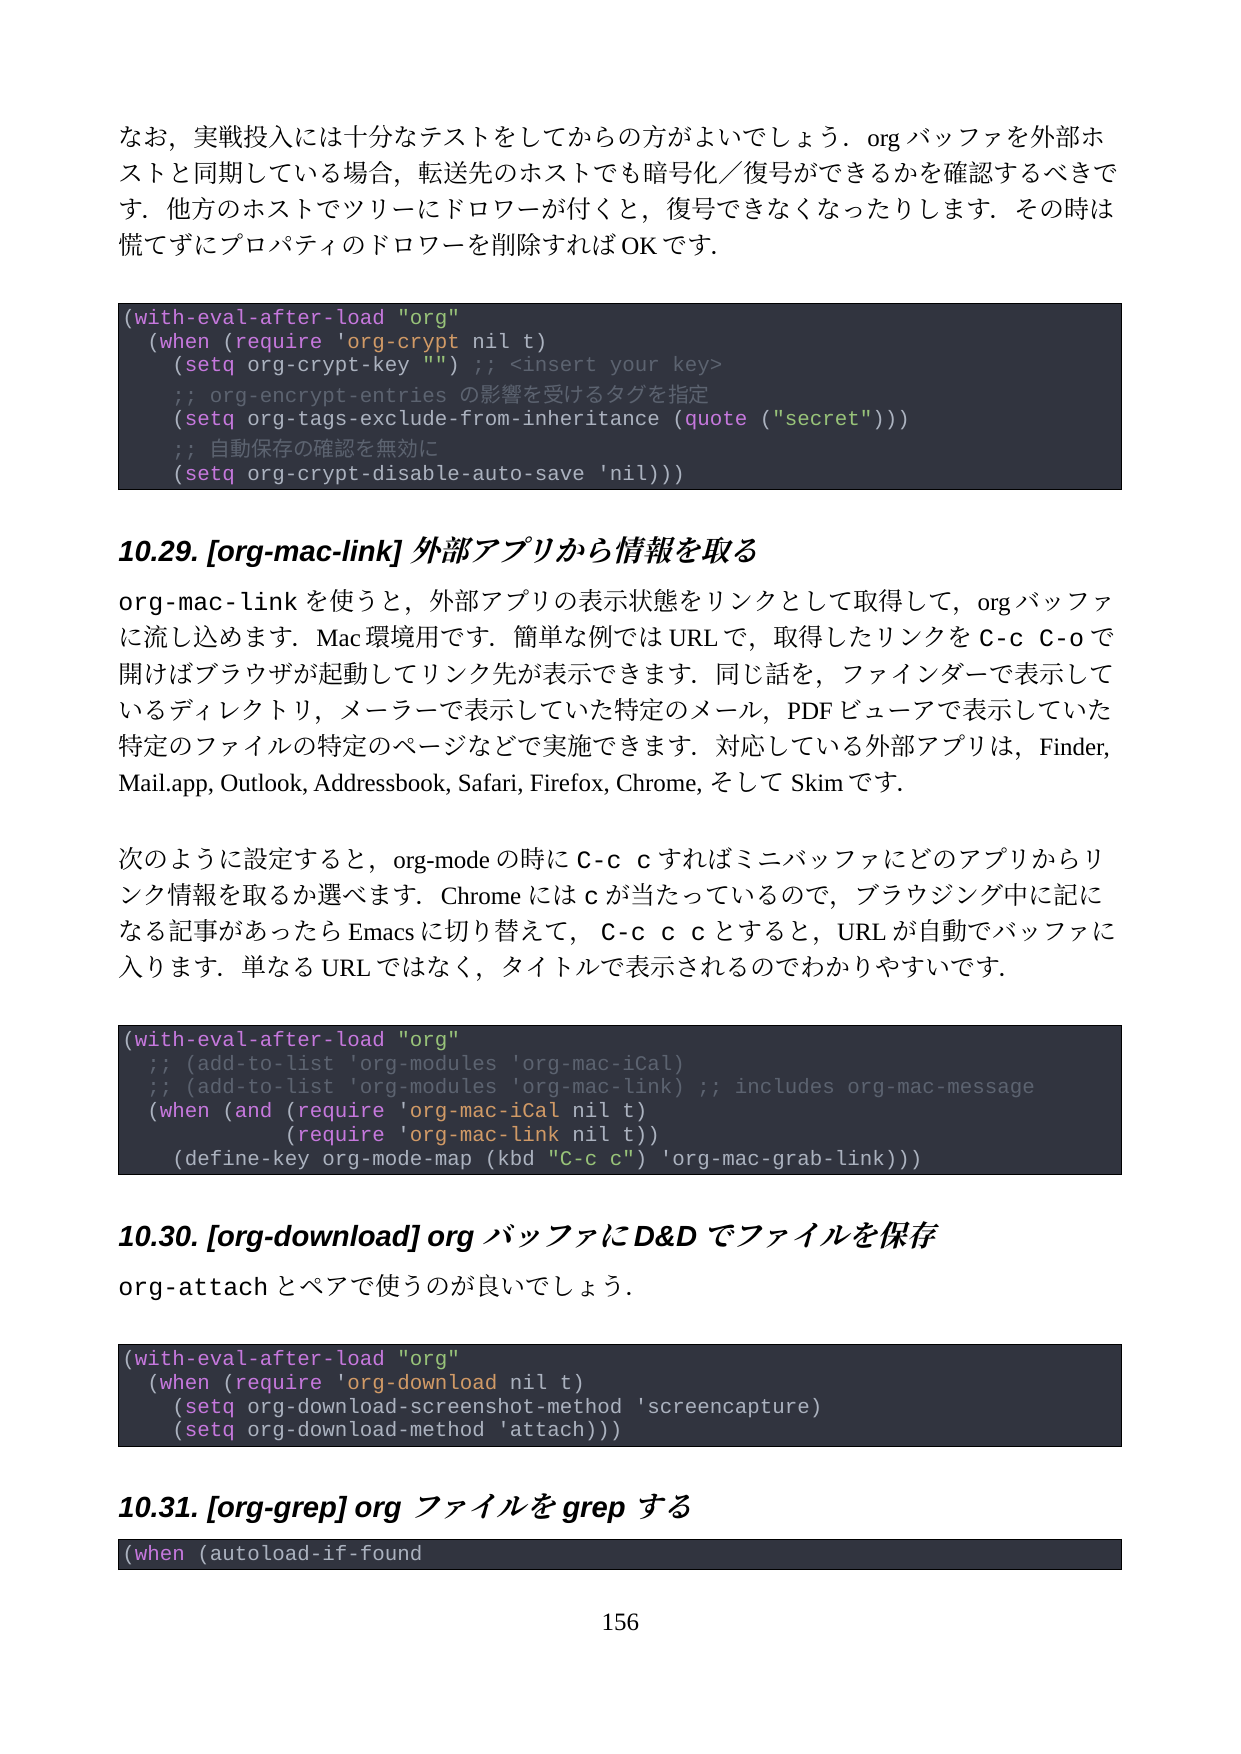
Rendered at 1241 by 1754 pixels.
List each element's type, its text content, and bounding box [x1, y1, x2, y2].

text (with-eval-after-load "org" [119, 1026, 1121, 1049]
text ;; 自動保存の確認を無効に [119, 428, 1121, 458]
subtitle [org-download] org バッファにD&Dでファイルを保存 [118, 1212, 1122, 1254]
text (define-key org-mode-map (kbd "C-c c") 'org-mac-grab-link))) [119, 1143, 1121, 1174]
subtitle [org-mac-link] 外部アプリから情報を取る [118, 527, 1122, 569]
text (setq org-crypt-key "") ;; <insert your key> [119, 350, 1121, 374]
text 次のように設定すると，org-modeの時に C-c c すればミニバッファにどのアプリからリンク情報を取るか選べます．Chrome には c が当たっているので，ブラウジング中に記になる記事があったらEmacsに切り替えて， C-c c c とすると，URLが自動でバッファに入ります．単なるURLではなく，タイトルで表示されるのでわかりやすいです． [118, 839, 1122, 1013]
text ;; (add-to-list 'org-modules 'org-mac-link) ;; includes org-mac-message [119, 1073, 1121, 1096]
text (setq org-download-method 'attach))) [119, 1415, 1121, 1446]
text org-attach とペアで使うのが良いでしょう． [118, 1267, 1122, 1332]
subtitle [org-grep] org ファイルを grep する [118, 1484, 1122, 1526]
text (when (and (require 'org-mac-iCal nil t) [119, 1096, 1121, 1120]
text (when (autoload-if-found [119, 1540, 1121, 1569]
text (with-eval-after-load "org" [119, 1345, 1121, 1368]
text (setq org-download-screenshot-method 'screencapture) [119, 1392, 1121, 1415]
text (setq org-crypt-disable-auto-save 'nil))) [119, 458, 1121, 489]
text ;; (add-to-list 'org-modules 'org-mac-iCal) [119, 1049, 1121, 1073]
text (require 'org-mac-link nil t)) [119, 1120, 1121, 1143]
text (setq org-tags-exclude-from-inheritance (quote ("secret"))) [119, 404, 1121, 428]
text (when (require 'org-download nil t) [119, 1368, 1121, 1392]
text (when (require 'org-crypt nil t) [119, 327, 1121, 350]
text ;; org-encrypt-entries の影響を受けるタグを指定 [119, 374, 1121, 404]
text org-mac-link を使うと，外部アプリの表示状態をリンクとして取得して，orgバッファに流し込めます．Mac環境用です．簡単な例ではURLで，取得したリンクを C-c C-o で開けばブラウザが起動してリンク先が表示できます．同じ話を，ファインダーで表示しているディレクトリ，メーラーで表示していた特定のメール，PDFビューアで表示していた特定のファイルの特定のページなどで実施できます．対応している外部アプリは，Finder, Mail.app, Outlook, Addressbook, Safari, Firefox, Chrome, そして Skimです． [118, 582, 1122, 827]
text なお，実戦投入には十分なテストをしてからの方がよいでしょう．org バッファを外部ホストと同期している場合，転送先のホストでも暗号化／復号ができるかを確認するべきです．他方のホストでツリーにドロワーが付くと，復号できなくなったりします．その時は慌てずにプロパティのドロワーを削除すればOKです． [118, 118, 1122, 291]
text (with-eval-after-load "org" [119, 304, 1121, 327]
